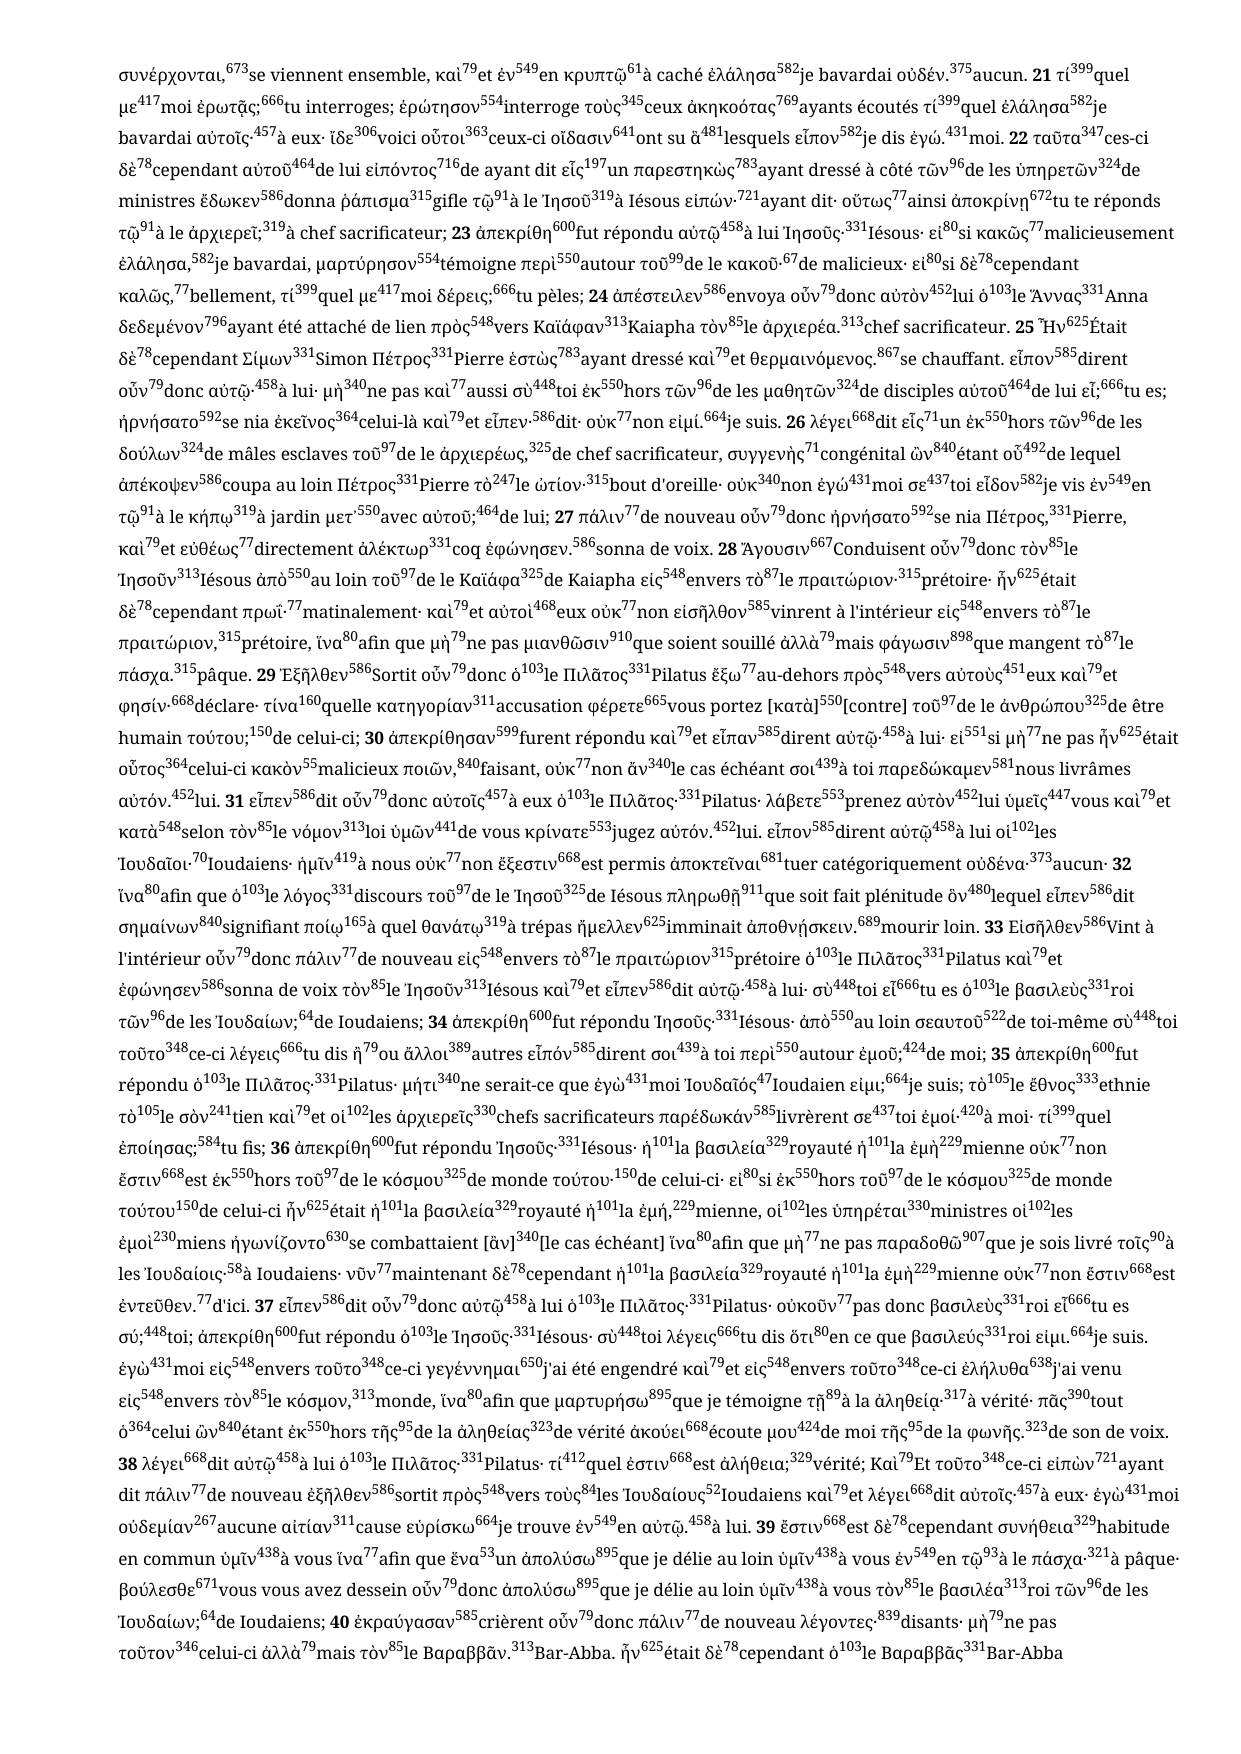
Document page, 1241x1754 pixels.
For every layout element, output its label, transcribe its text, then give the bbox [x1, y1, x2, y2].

text 1 Ταῦτα347Ces-ci εἰπὼν721ayant dit Ἰησοῦς331Iésous ἐξῆλθεν586sortit σὺν549avec τοῖς90à les μαθηταῖς318à disciples αὐτοῦ464de lui πέραν552de l'autre côté τοῦ97de le χειμάρρου325de torrent τοῦ97de le Κεδρὼν325de Kedron ὅπου77là où ἦν625était κῆπος,331jardin, εἰς548envers ὃν480lequel εἰσῆλθεν586vint à l'intérieur αὐτὸς469lui καὶ79et οἱ102les μαθηταὶ330disciples αὐτοῦ.464de lui. 2 Ἤδει659Avait su δὲ78cependant καὶ77aussi Ἰούδας331Iouda ὁ498celui παραδιδοὺς840livrant αὐτὸν452lui τὸν85le τόπον,313lieu, ὅτι80en ce que πολλάκις77souvent συνήχθη600fut mené ensemble Ἰησοῦς331Iésous ἐκεῖ77là μετὰ550avec τῶν96de les μαθητῶν324de disciples αὐτοῦ.464de lui. 3 ὁ103le οὖν79donc Ἰούδας331Iouda λαβὼν721ayant pris τὴν83la σπεῖραν311spirale καὶ79et ἐκ550hors τῶν96de les ἀρχιερέων324de chefs sacrificateurs καὶ79et ἐκ550hors τῶν96de les Φαρισαίων324de Pharisiens ὑπηρέτας312ministres ἔρχεται674se vient ἐκεῖ77là μετὰ550avec φανῶν324de luminaires καὶ79et λαμπάδων322de lampes καὶ79et ὅπλων.326de armes. 4 Ἰησοῦς331Iésous οὖν79donc εἰδὼς783ayant su πάντα374tous τὰ347ces ἐρχόμενα850se venants ἐπ᾽548sur αὐτὸν452lui ἐξῆλθεν586sortit καὶ79et λέγει668dit αὐτοῖς·457à eux· τίνα397quel ζητεῖτε;665vous cherchez; 5 ἀπεκρίθησαν599furent répondu αὐτῷ·458à lui· Ἰησοῦν313Iésous τὸν85le Ναζωραῖον.313Nazoréen. λέγει668dit αὐτοῖς·457à eux· ἐγώ431moi εἰμι.664je suis. εἱστήκει659avait dressé δὲ78cependant καὶ77aussi Ἰούδας331Iouda ὁ498celui παραδιδοὺς840livrant αὐτὸν452lui μετ᾽550avec αὐτῶν.463de eux. 6 ὡς80comme οὖν79donc εἶπεν586dit αὐτοῖς·457à eux· ἐγώ431moi εἰμι,664je suis, ἀπῆλθον585éloignèrent εἰς548envers τὰ347ces ὀπίσω77derrière καὶ79et ἔπεσαν585tombèrent χαμαί.77à terre. 7 Πάλιν77De nouveau οὖν79donc ἐπηρώτησεν586surinterrogea αὐτούς·451eux· τίνα397quel ζητεῖτε;665vous cherchez; οἱ468ceux δὲ78cependant εἶπαν·585dirent· Ἰησοῦν313Iésous τὸν85le Ναζωραῖον.313Nazoréen. 8 ἀπεκρίθη600fut répondu Ἰησοῦς·331Iésous· εἶπον582je dis ὑμῖν438à vous ὅτι80en ce que ἐγώ431moi εἰμι.664je suis. εἰ80si οὖν79donc ἐμὲ417moi ζητεῖτε,665vous cherchez, ἄφετε553abandonnez τούτους345ceux-ci ὑπάγειν·689diriger en arrière· 9 ἵνα80afin que πληρωθῇ911que soit fait plénitude ὁ103le λόγος331discours ὃν480lequel εἶπεν586dit ὅτι80en ce que οὓς479lesquels δέδωκάς640tu as donné μοι420à moi οὐκ77non ἀπώλεσα582je perdis au loin ἐξ550hors αὐτῶν463de eux οὐδένα.373aucun. 10 Σίμων331Simon οὖν79donc Πέτρος331Pierre ἔχων840ayant μάχαιραν311machette εἵλκυσεν586tira αὐτὴν450elle καὶ79et ἔπαισεν586frappa τὸν85le τοῦ97de le ἀρχιερέως325de chef sacrificateur δοῦλον313mâle esclave καὶ79et ἀπέκοψεν586coupa au loin αὐτοῦ464de lui τὸ87le ὠτάριον315bout d'oreille τὸ87le δεξιόν·6droit· ἦν625était δὲ78cependant ὄνομα333nom τῷ91à le δούλῳ319à mâle esclave Μάλχος.331Malchos. 11 εἶπεν586dit οὖν79donc ὁ103le Ἰησοῦς331Iésous τῷ91à le Πέτρῳ·319à Pierre· βάλε554jette τὴν83la μάχαιραν311machette εἰς548envers τὴν83la θήκην·311étui· τὸ87le ποτήριον315récipient à boire ὃ482lequel δέδωκέν642a donné μοι420à moi ὁ103le πατὴρ331père οὐ77non μὴ77ne pas πίω895que je boive αὐτό;454lui; 12 Ἡ101La οὖν79donc σπεῖρα329spirale καὶ79et ὁ103le χιλίαρχος331chiliarque καὶ79et οἱ102les ὑπηρέται330ministres τῶν96de les Ἰουδαίων64de Ioudaiens συνέλαβον585prirent ensemble τὸν85le Ἰησοῦν313Iésous καὶ79et ἔδησαν585attachèrent de lien αὐτὸν452lui 13 καὶ79et ἤγαγον585conduisirent πρὸς548vers Ἅνναν313Anna πρῶτον·77premièrement· ἦν625était γὰρ79car πενθερὸς331beau-père τοῦ97de le Καϊάφα,325de Kaiapha, ὃς498lequel ἦν625était ἀρχιερεὺς331chef sacrificateur τοῦ97de le ἐνιαυτοῦ325de année ἐκείνου·150de celui-là· 14 ἦν625était δὲ78cependant Καϊάφας331Kaiapha ὁ364celui συμβουλεύσας721ayant délibéré ensemble τοῖς90à les Ἰουδαίοις58à Ioudaiens ὅτι80en ce que συμφέρει668est opportun ἕνα179un ἄνθρωπον313être humain ἀποθανεῖν681mourir loin ὑπὲρ550au-dessus τοῦ97de le λαοῦ.325de peuple. 15 Ἠκολούθει625Suivait δὲ78cependant τῷ91à le Ἰησοῦ319à Iésous Σίμων331Simon Πέτρος331Pierre καὶ79et ἄλλος132autre μαθητής.331disciple. ὁ103le δὲ78cependant μαθητὴς331disciple ἐκεῖνος156celui-là ἦν625était γνωστὸς47connu τῷ91à le ἀρχιερεῖ319à chef sacrificateur καὶ79et συνεισῆλθεν586entra avec τῷ91à le Ἰησοῦ319à Iésous εἰς548envers τὴν83la αὐλὴν311cour τοῦ97de le ἀρχιερέως,325de chef sacrificateur, 16 ὁ103le δὲ78cependant Πέτρος331Pierre εἱστήκει659avait dressé πρὸς549vers τῇ89à la θύρᾳ317à porte ἔξω.77au-dehors. ἐξῆλθεν586sortit οὖν79donc ὁ103le μαθητὴς331disciple ὁ103le ἄλλος132autre ὅς498lequel ἦν625était γνωστὸς47connu τοῦ97de le ἀρχιερέως325de chef sacrificateur καὶ79et εἶπεν586dit τῇ89à la θυρωρῷ317à portière καὶ79et εἰσήγαγεν586conduisit à l'intérieur τὸν85le Πέτρον.313Pierre. 17 λέγει668dit οὖν79donc ἡ101la παιδίσκη329jeune servante ἡ101la θυρωρός329portière τῷ91à le Πέτρῳ·319à Pierre· μὴ340ne pas καὶ77aussi σὺ448toi ἐκ550hors τῶν96de les μαθητῶν324de disciples εἶ666tu es τοῦ97de le ἀνθρώπου325de être humain τούτου;150de celui-ci; λέγει668dit ἐκεῖνος·364celui-là· οὐκ77non εἰμί.664je suis. 18 εἱστήκεισαν658avaient dressé δὲ78cependant οἱ102les δοῦλοι330mâles esclaves καὶ79et οἱ102les ὑπηρέται330ministres ἀνθρακιὰν311braise πεποιηκότες,782ayants faits, ὅτι80en ce que ψῦχος333froid ἦν,625était, καὶ79et ἐθερμαίνοντο·630se chauffaient· ἦν625était δὲ78cependant καὶ77aussi ὁ103le Πέτρος331Pierre μετ᾽550avec αὐτῶν463de eux ἑστὼς783ayant dressé καὶ79et θερμαινόμενος.867se chauffant. 19 Ὁ103Le οὖν79donc ἀρχιερεὺς331chef sacrificateur ἠρώτησεν586interrogea τὸν85le Ἰησοῦν313Iésous περὶ550autour τῶν96de les μαθητῶν324de disciples αὐτοῦ464de lui καὶ79et περὶ550autour τῆς95de la διδαχῆς323de enseignement αὐτοῦ.464de lui. 20 ἀπεκρίθη600fut répondu αὐτῷ458à lui Ἰησοῦς·331Iésous· ἐγὼ431moi παρρησίᾳ317à oralité franche λελάληκα638j'ai bavardé τῷ91à le κόσμῳ,319à monde, ἐγὼ431moi πάντοτε77en tout moment ἐδίδαξα582j'enseignai ἐν549en συναγωγῇ317à synagogue καὶ79et ἐν549en τῷ93à le ἱερῷ,321à sanctuaire, ὅπου77là où πάντες286tous οἱ102les Ἰουδαῖοι70Ioudaiens συνέρχονται,673se viennent ensemble, καὶ79et ἐν549en κρυπτῷ61à caché ἐλάλησα582je bavardai οὐδέν.375aucun. 21 τί399quel με417moi ἐρωτᾷς;666tu interroges; ἐρώτησον554interroge τοὺς345ceux ἀκηκοότας769ayants écoutés τί399quel ἐλάλησα582je bavardai αὐτοῖς·457à eux· ἴδε306voici οὗτοι363ceux-ci οἴδασιν641ont su ἃ481lesquels εἶπον582je dis ἐγώ.431moi. 22 ταῦτα347ces-ci δὲ78cependant αὐτοῦ464de lui εἰπόντος716de ayant dit εἷς197un παρεστηκὼς783ayant dressé à côté τῶν96de les ὑπηρετῶν324de ministres ἔδωκεν586donna ῥάπισμα315gifle τῷ91à le Ἰησοῦ319à Iésous εἰπών·721ayant dit· οὕτως77ainsi ἀποκρίνῃ672tu te réponds τῷ91à le ἀρχιερεῖ;319à chef sacrificateur; 23 ἀπεκρίθη600fut répondu αὐτῷ458à lui Ἰησοῦς·331Iésous· εἰ80si κακῶς77malicieusement ἐλάλησα,582je bavardai, μαρτύρησον554témoigne περὶ550autour τοῦ99de le κακοῦ·67de malicieux· εἰ80si δὲ78cependant καλῶς,77bellement, τί399quel με417moi δέρεις;666tu pèles; 24 ἀπέστειλεν586envoya οὖν79donc αὐτὸν452lui ὁ103le Ἅννας331Anna δεδεμένον796ayant été attaché de lien πρὸς548vers Καϊάφαν313Kaiapha τὸν85le ἀρχιερέα.313chef sacrificateur. 25 Ἦν625Était δὲ78cependant Σίμων331Simon Πέτρος331Pierre ἑστὼς783ayant dressé καὶ79et θερμαινόμενος.867se chauffant. εἶπον585dirent οὖν79donc αὐτῷ·458à lui· μὴ340ne pas καὶ77aussi σὺ448toi ἐκ550hors τῶν96de les μαθητῶν324de disciples αὐτοῦ464de lui εἶ;666tu es; ἠρνήσατο592se nia ἐκεῖνος364celui-là καὶ79et εἶπεν·586dit· οὐκ77non εἰμί.664je suis. 26 λέγει668dit εἷς71un ἐκ550hors τῶν96de les δούλων324de mâles esclaves τοῦ97de le ἀρχιερέως,325de chef sacrificateur, συγγενὴς71congénital ὢν840étant οὗ492de lequel ἀπέκοψεν586coupa au loin Πέτρος331Pierre τὸ247le ὠτίον·315bout d'oreille· οὐκ340non ἐγώ431moi σε437toi εἶδον582je vis ἐν549en τῷ91à le κήπῳ319à jardin μετ᾽550avec αὐτοῦ;464de lui; 27 πάλιν77de nouveau οὖν79donc ἠρνήσατο592se nia Πέτρος,331Pierre, καὶ79et εὐθέως77directement ἀλέκτωρ331coq ἐφώνησεν.586sonna de voix. 28 Ἄγουσιν667Conduisent οὖν79donc τὸν85le Ἰησοῦν313Iésous ἀπὸ550au loin τοῦ97de le Καϊάφα325de Kaiapha εἰς548envers τὸ87le πραιτώριον·315prétoire· ἦν625était δὲ78cependant πρωΐ·77matinalement· καὶ79et αὐτοὶ468eux οὐκ77non εἰσῆλθον585vinrent à l'intérieur εἰς548envers τὸ87le πραιτώριον,315prétoire, ἵνα80afin que μὴ79ne pas μιανθῶσιν910que soient souillé ἀλλὰ79mais φάγωσιν898que mangent τὸ87le πάσχα.315pâque. 29 Ἐξῆλθεν586Sortit οὖν79donc ὁ103le Πιλᾶτος331Pilatus ἔξω77au-dehors πρὸς548vers αὐτοὺς451eux καὶ79et φησίν·668déclare· τίνα160quelle κατηγορίαν311accusation φέρετε665vous portez [κατὰ]550[contre] τοῦ97de le ἀνθρώπου325de être humain τούτου;150de celui-ci; 30 ἀπεκρίθησαν599furent répondu καὶ79et εἶπαν585dirent αὐτῷ·458à lui· εἰ551si μὴ77ne pas ἦν625était οὗτος364celui-ci κακὸν55malicieux ποιῶν,840faisant, οὐκ77non ἄν340le cas échéant σοι439à toi παρεδώκαμεν581nous livrâmes αὐτόν.452lui. 31 εἶπεν586dit οὖν79donc αὐτοῖς457à eux ὁ103le Πιλᾶτος·331Pilatus· λάβετε553prenez αὐτὸν452lui ὑμεῖς447vous καὶ79et κατὰ548selon τὸν85le νόμον313loi ὑμῶν441de vous κρίνατε553jugez αὐτόν.452lui. εἶπον585dirent αὐτῷ458à lui οἱ102les Ἰουδαῖοι·70Ioudaiens· ἡμῖν419à nous οὐκ77non ἔξεστιν668est permis ἀποκτεῖναι681tuer catégoriquement οὐδένα·373aucun· 32 ἵνα80afin que ὁ103le λόγος331discours τοῦ97de le Ἰησοῦ325de Iésous πληρωθῇ911que soit fait plénitude ὃν480lequel εἶπεν586dit σημαίνων840signifiant ποίῳ165à quel θανάτῳ319à trépas ἤμελλεν625imminait ἀποθνῄσκειν.689mourir loin. 33 Εἰσῆλθεν586Vint à l'intérieur οὖν79donc πάλιν77de nouveau εἰς548envers τὸ87le πραιτώριον315prétoire ὁ103le Πιλᾶτος331Pilatus καὶ79et ἐφώνησεν586sonna de voix τὸν85le Ἰησοῦν313Iésous καὶ79et εἶπεν586dit αὐτῷ·458à lui· σὺ448toi εἶ666tu es ὁ103le βασιλεὺς331roi τῶν96de les Ἰουδαίων;64de Ioudaiens; 34 ἀπεκρίθη600fut répondu Ἰησοῦς·331Iésous· ἀπὸ550au loin σεαυτοῦ522de toi-même σὺ448toi τοῦτο348ce-ci λέγεις666tu dis ἢ79ou ἄλλοι389autres εἶπόν585dirent σοι439à toi περὶ550autour ἐμοῦ;424de moi; 35 ἀπεκρίθη600fut répondu ὁ103le Πιλᾶτος·331Pilatus· μήτι340ne serait-ce que ἐγὼ431moi Ἰουδαῖός47Ioudaien εἰμι;664je suis; τὸ105le ἔθνος333ethnie τὸ105le σὸν241tien καὶ79et οἱ102les ἀρχιερεῖς330chefs sacrificateurs παρέδωκάν585livrèrent σε437toi ἐμοί·420à moi· τί399quel ἐποίησας;584tu fis; 36 ἀπεκρίθη600fut répondu Ἰησοῦς·331Iésous· ἡ101la βασιλεία329royauté ἡ101la ἐμὴ229mienne οὐκ77non ἔστιν668est ἐκ550hors τοῦ97de le κόσμου325de monde τούτου·150de celui-ci· εἰ80si ἐκ550hors τοῦ97de le κόσμου325de monde τούτου150de celui-ci ἦν625était ἡ101la βασιλεία329royauté ἡ101la ἐμή,229mienne, οἱ102les ὑπηρέται330ministres οἱ102les ἐμοὶ230miens ἠγωνίζοντο630se combattaient [ἂν]340[le cas échéant] ἵνα80afin que μὴ77ne pas παραδοθῶ907que je sois livré τοῖς90à les Ἰουδαίοις·58à Ioudaiens· νῦν77maintenant δὲ78cependant ἡ101la βασιλεία329royauté ἡ101la ἐμὴ229mienne οὐκ77non ἔστιν668est ἐντεῦθεν.77d'ici. 37 εἶπεν586dit οὖν79donc αὐτῷ458à lui ὁ103le Πιλᾶτος·331Pilatus· οὐκοῦν77pas donc βασιλεὺς331roi εἶ666tu es σύ;448toi; ἀπεκρίθη600fut répondu ὁ103le Ἰησοῦς·331Iésous· σὺ448toi λέγεις666tu dis ὅτι80en ce que βασιλεύς331roi εἰμι.664je suis. ἐγὼ431moi εἰς548envers τοῦτο348ce-ci γεγέννημαι650j'ai été engendré καὶ79et εἰς548envers τοῦτο348ce-ci ἐλήλυθα638j'ai venu εἰς548envers τὸν85le κόσμον,313monde, ἵνα80afin que μαρτυρήσω895que je témoigne τῇ89à la ἀληθείᾳ·317à vérité· πᾶς390tout ὁ364celui ὢν840étant ἐκ550hors τῆς95de la ἀληθείας323de vérité ἀκούει668écoute μου424de moi τῆς95de la φωνῆς.323de son de voix. 38 λέγει668dit αὐτῷ458à lui ὁ103le Πιλᾶτος·331Pilatus· τί412quel ἐστιν668est ἀλήθεια;329vérité; Καὶ79Et τοῦτο348ce-ci εἰπὼν721ayant dit πάλιν77de nouveau ἐξῆλθεν586sortit πρὸς548vers τοὺς84les Ἰουδαίους52Ioudaiens καὶ79et λέγει668dit αὐτοῖς·457à eux· ἐγὼ431moi οὐδεμίαν267aucune αἰτίαν311cause εὑρίσκω664je trouve ἐν549en αὐτῷ.458à lui. 39 ἔστιν668est δὲ78cependant συνήθεια329habitude en commun ὑμῖν438à vous ἵνα77afin que ἕνα53un ἀπολύσω895que je délie au loin ὑμῖν438à vous ἐν549en τῷ93à le πάσχα·321à pâque· βούλεσθε671vous vous avez dessein οὖν79donc ἀπολύσω895que je délie au loin ὑμῖν438à vous τὸν85le βασιλέα313roi τῶν96de les Ἰουδαίων;64de Ioudaiens; 40 ἐκραύγασαν585crièrent οὖν79donc πάλιν77de nouveau λέγοντες·839disants· μὴ79ne pas τοῦτον346celui-ci ἀλλὰ79mais τὸν85le Βαραββᾶν.313Bar-Abba. ἦν625était δὲ78cependant ὁ103le Βαραββᾶς331Bar-Abba λῃστής.331pilleur. [118, 59, 1181, 1665]
